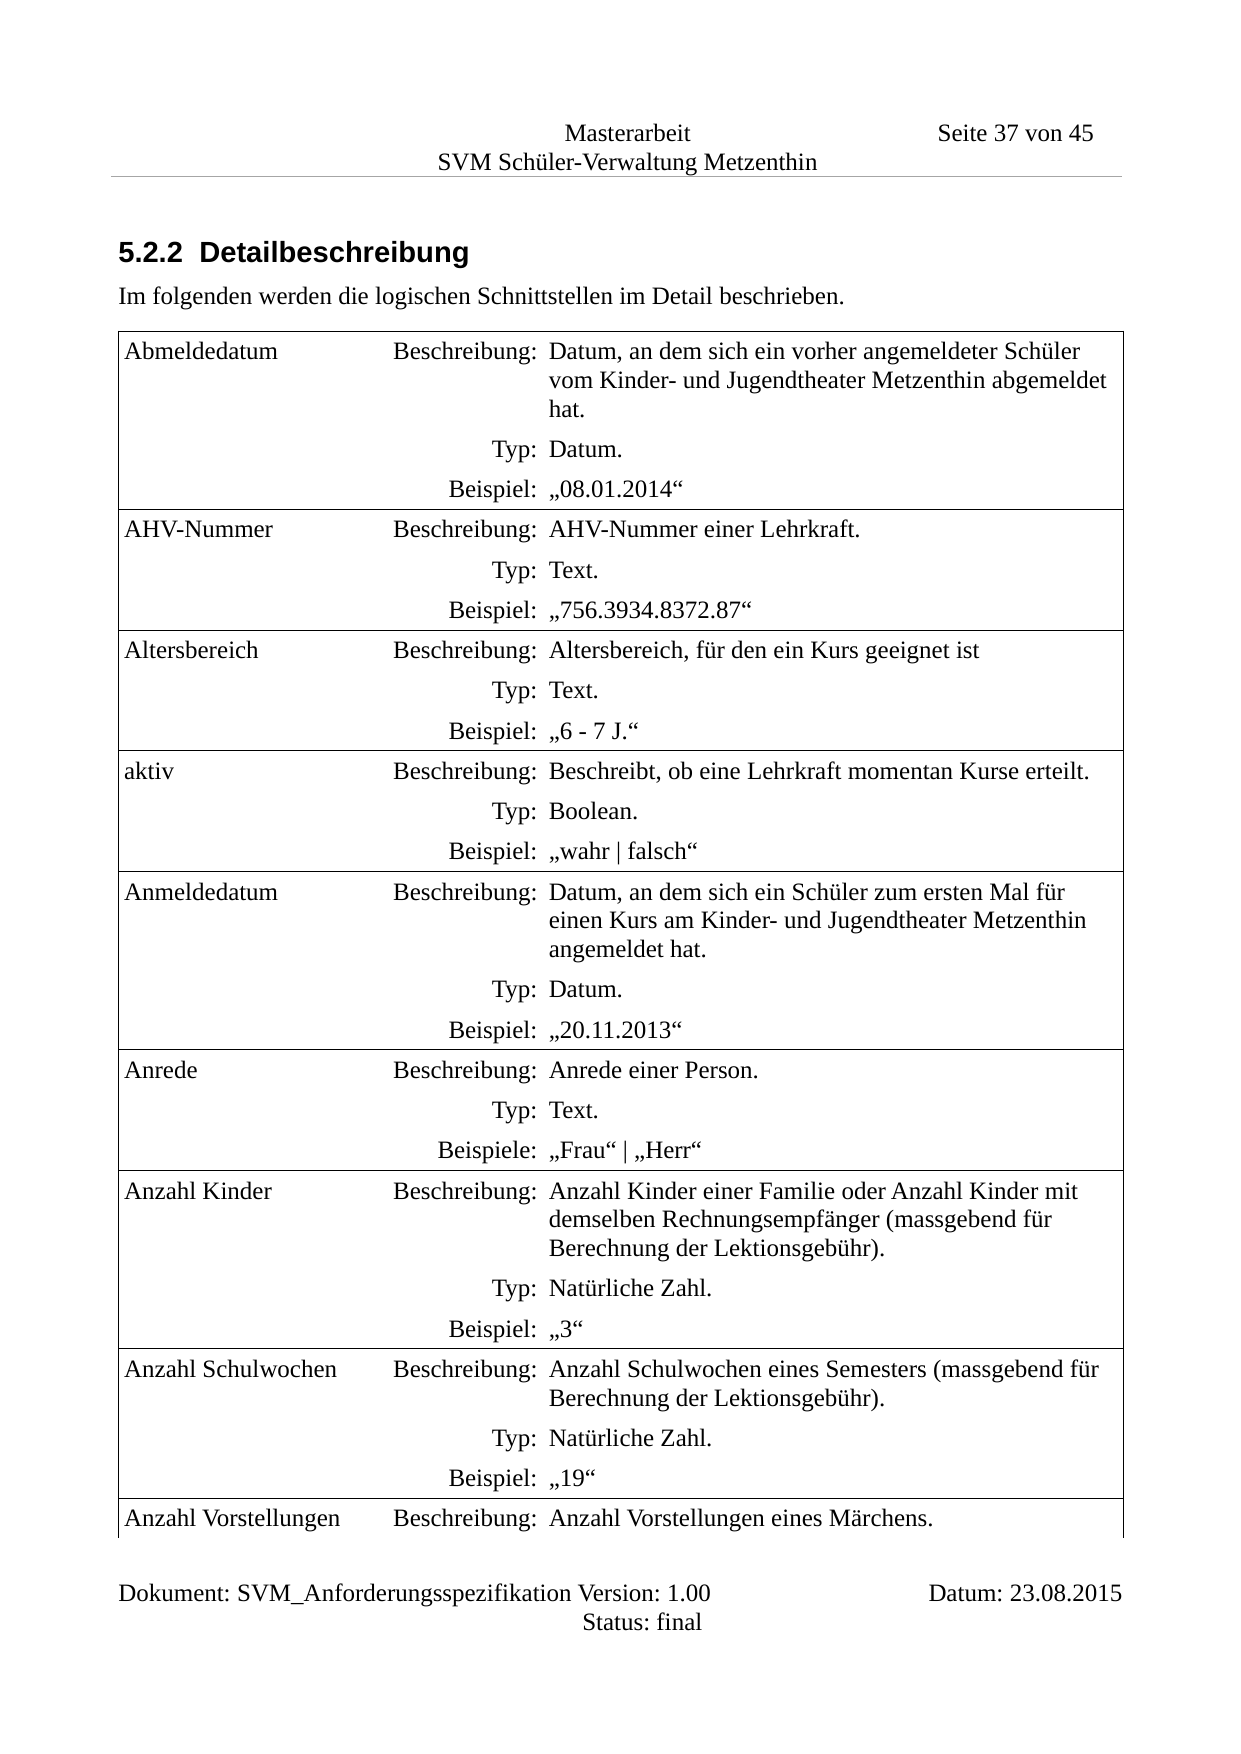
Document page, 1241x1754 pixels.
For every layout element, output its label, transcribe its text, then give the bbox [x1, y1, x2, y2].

table_cell [119, 1009, 384, 1049]
table_cell Typ: [384, 549, 543, 589]
table_cell [119, 969, 384, 1009]
table_cell Beschreibung: [384, 510, 543, 549]
table_cell Altersbereich [119, 631, 384, 670]
table_cell Typ: [384, 969, 543, 1009]
table_header Datum, an dem sich ein vorher angemeldeter Schüler vom Kinder- und Jugendtheater Metzenthin abgemeldet hat. [543, 332, 1123, 428]
table_cell Beschreibung: [384, 872, 543, 969]
table_cell Beschreibung: [384, 1171, 543, 1268]
table_cell AHV-Nummer [119, 510, 384, 549]
table_cell Typ: [384, 1268, 543, 1308]
table_cell [119, 1090, 384, 1130]
table_cell Natürliche Zahl. [543, 1417, 1123, 1457]
table_cell Anzahl Kinder einer Familie oder Anzahl Kinder mit demselben Rechnungsempfänger (massgebend für Berechnung der Lektionsgebühr). [543, 1171, 1123, 1268]
text Im folgenden werden die logischen Schnittstellen im Detail beschrieben. [118, 281, 1122, 310]
table_header Beschreibung: [384, 332, 543, 428]
table_cell Beispiel: [384, 831, 543, 871]
table_cell [119, 549, 384, 589]
table_cell Anzahl Vorstellungen eines Märchens. [543, 1499, 1123, 1538]
table_cell Anzahl Schulwochen [119, 1349, 384, 1417]
table_cell Anrede einer Person. [543, 1050, 1123, 1089]
table_cell Beispiel: [384, 589, 543, 629]
table_cell Beispiel: [384, 1458, 543, 1498]
table_cell Beispiel: [384, 469, 543, 509]
table_cell Beschreibung: [384, 1499, 543, 1538]
table_cell [119, 469, 384, 509]
table_cell Anrede [119, 1050, 384, 1089]
table_cell Text. [543, 549, 1123, 589]
table_cell aktiv [119, 751, 384, 791]
table_cell Text. [543, 1090, 1123, 1130]
table_cell Text. [543, 670, 1123, 710]
table_cell Anzahl Kinder [119, 1171, 384, 1268]
table_cell [119, 428, 384, 468]
table_cell Beschreibung: [384, 1050, 543, 1089]
table_cell Anzahl Schulwochen eines Semesters (massgebend für Berechnung der Lektionsgebühr). [543, 1349, 1123, 1417]
table_cell „19“ [543, 1458, 1123, 1498]
table_cell „wahr | falsch“ [543, 831, 1123, 871]
table_cell Datum, an dem sich ein Schüler zum ersten Mal für einen Kurs am Kinder- und Jugendtheater Metzenthin angemeldet hat. [543, 872, 1123, 969]
table_cell Beispiele: [384, 1130, 543, 1170]
table_cell [119, 589, 384, 629]
table_cell Anzahl Vorstellungen [119, 1499, 384, 1538]
table_cell Natürliche Zahl. [543, 1268, 1123, 1308]
table_cell „756.3934.8372.87“ [543, 589, 1123, 629]
table_header Abmeldedatum [119, 332, 384, 428]
table_cell AHV-Nummer einer Lehrkraft. [543, 510, 1123, 549]
table_cell Datum. [543, 428, 1123, 468]
table_cell [119, 670, 384, 710]
table_cell [119, 791, 384, 831]
table_cell Beschreibung: [384, 631, 543, 670]
table_cell Beispiel: [384, 710, 543, 750]
table_cell Altersbereich, für den ein Kurs geeignet ist [543, 631, 1123, 670]
table_cell Typ: [384, 1090, 543, 1130]
table_cell „6 - 7 J.“ [543, 710, 1123, 750]
table_cell Beschreibung: [384, 1349, 543, 1417]
table_cell Anmeldedatum [119, 872, 384, 969]
table_cell Typ: [384, 791, 543, 831]
table_cell Beschreibung: [384, 751, 543, 791]
table_cell [119, 831, 384, 871]
table_cell [119, 1268, 384, 1308]
table_cell [119, 1130, 384, 1170]
table_cell [119, 1308, 384, 1348]
subtitle Detailbeschreibung [118, 235, 1122, 269]
table_cell „08.01.2014“ [543, 469, 1123, 509]
table_cell Boolean. [543, 791, 1123, 831]
table_cell [119, 710, 384, 750]
table_cell Typ: [384, 1417, 543, 1457]
table_cell Typ: [384, 428, 543, 468]
table_cell Beispiel: [384, 1308, 543, 1348]
table_cell [119, 1417, 384, 1457]
table_cell Typ: [384, 670, 543, 710]
table_cell [119, 1458, 384, 1498]
table_cell „Frau“ | „Herr“ [543, 1130, 1123, 1170]
table_cell Datum. [543, 969, 1123, 1009]
table_cell „3“ [543, 1308, 1123, 1348]
table_cell Beschreibt, ob eine Lehrkraft momentan Kurse erteilt. [543, 751, 1123, 791]
table_cell Beispiel: [384, 1009, 543, 1049]
table_cell „20.11.2013“ [543, 1009, 1123, 1049]
